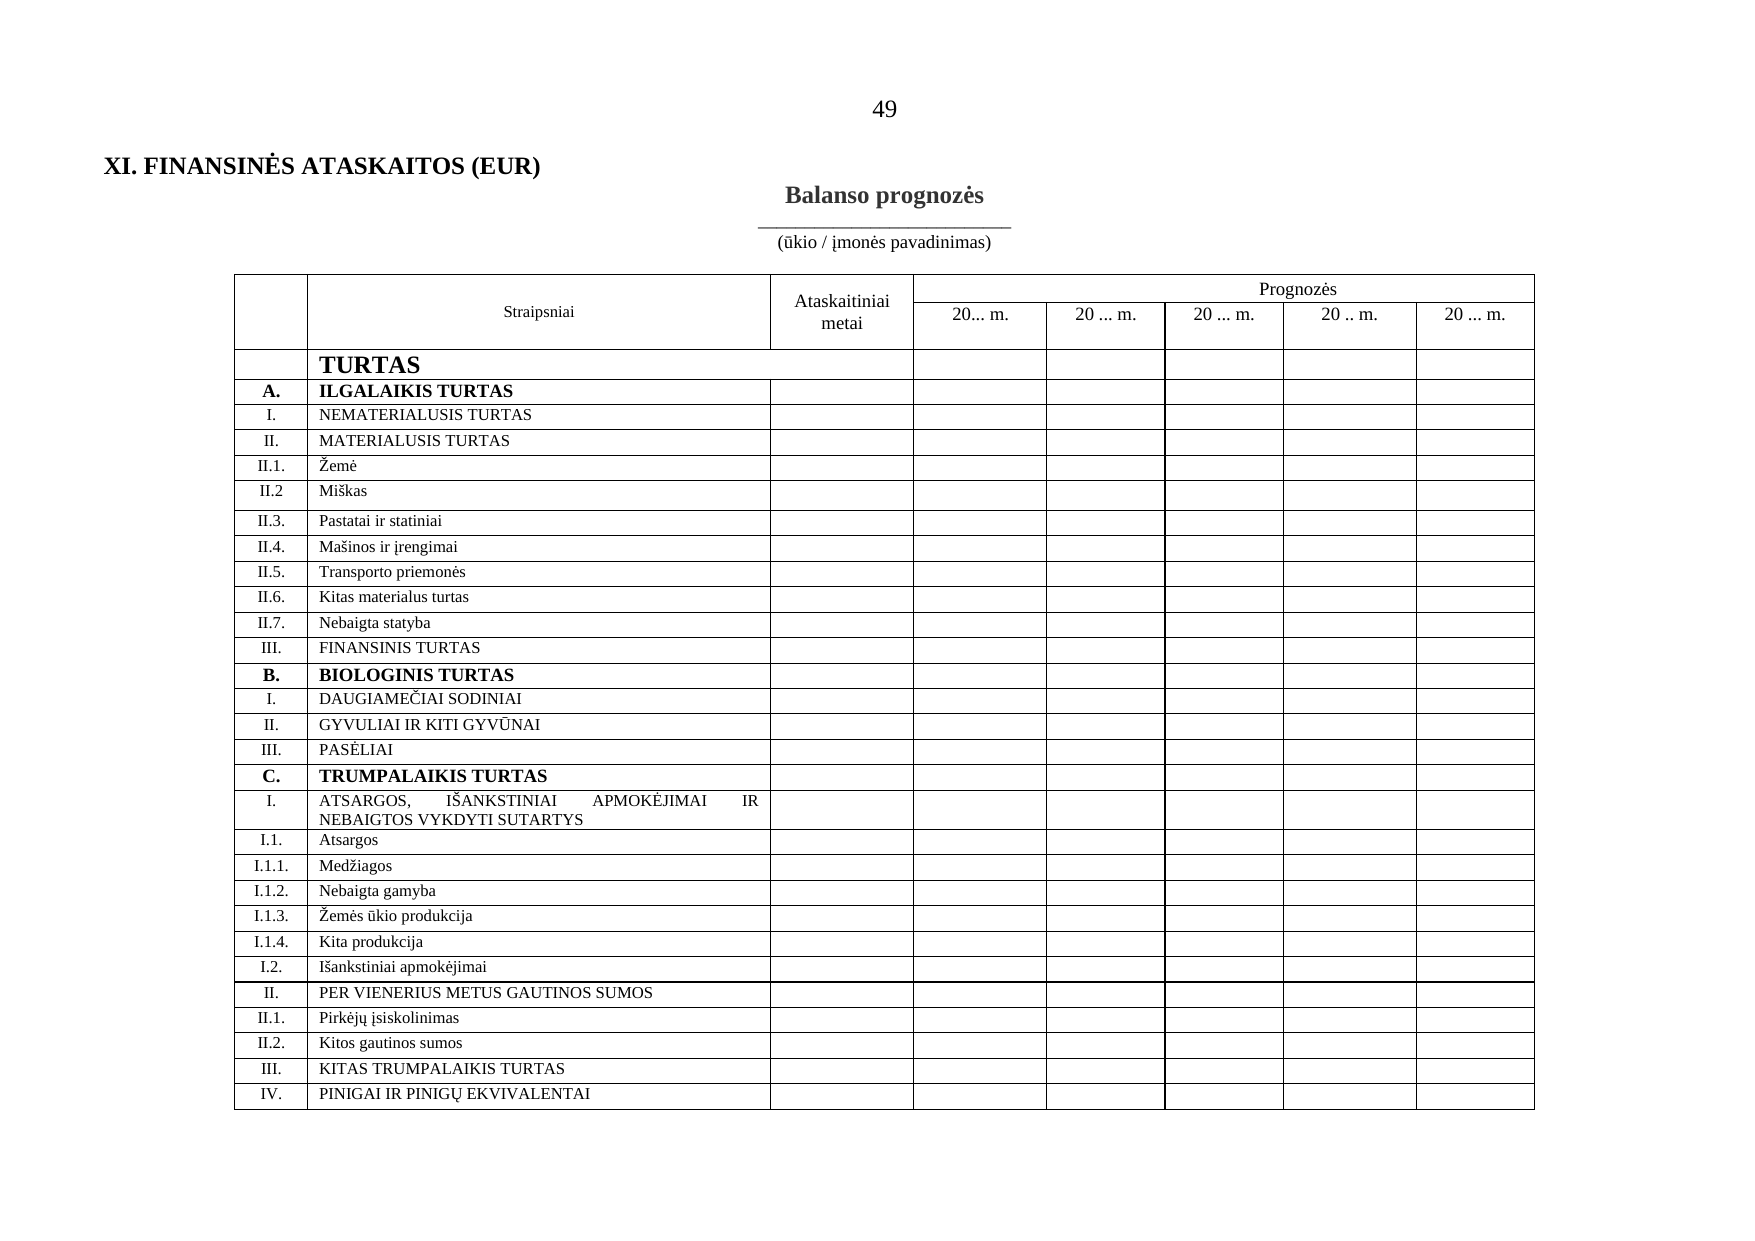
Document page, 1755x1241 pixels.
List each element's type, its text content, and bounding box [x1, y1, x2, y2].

text ___________________________ [103, 209, 1666, 231]
table_cell [771, 1033, 913, 1058]
table_cell [914, 855, 1046, 880]
table_cell [1047, 957, 1164, 981]
table_cell [771, 855, 913, 880]
table_cell [1047, 613, 1164, 637]
table_cell [1417, 881, 1534, 905]
table_cell NEMATERIALUSIS TURTAS [308, 405, 770, 429]
table_cell [1047, 855, 1164, 880]
table_cell [1047, 481, 1164, 510]
table_cell [1166, 430, 1283, 455]
table_cell [771, 380, 913, 404]
table_cell [1047, 405, 1164, 429]
table_cell Kitos gautinos sumos [308, 1033, 770, 1058]
table_cell [1166, 638, 1283, 662]
table_cell Transporto priemonės [308, 562, 770, 586]
table_cell [1417, 714, 1534, 739]
table_cell Pastatai ir statiniai [308, 511, 770, 535]
table_cell [1284, 536, 1416, 561]
table_cell 20... m. [914, 303, 1046, 349]
table_cell IV. [235, 1084, 307, 1108]
table_cell [1166, 481, 1283, 510]
table_cell [1284, 664, 1416, 688]
table_cell [1284, 587, 1416, 612]
table_cell [1284, 740, 1416, 764]
table_cell FINANSINIS TURTAS [308, 638, 770, 662]
table_cell TRUMPALAIKIS TURTAS [308, 765, 770, 789]
table_cell Pirkėjų įsiskolinimas [308, 1008, 770, 1032]
table_cell [914, 932, 1046, 956]
table_cell [1047, 881, 1164, 905]
table_cell [1284, 689, 1416, 713]
table_cell [1166, 664, 1283, 688]
table_cell [1284, 562, 1416, 586]
table_cell [914, 1008, 1046, 1032]
table_cell [1047, 765, 1164, 789]
table_cell [1047, 587, 1164, 612]
text XI. FINANSINĖS ATASKAITOS (EUR) [103, 151, 1666, 180]
table_cell [771, 830, 913, 854]
table_cell [1417, 511, 1534, 535]
table_cell [771, 983, 913, 1007]
table_cell [914, 957, 1046, 981]
table_cell [1284, 881, 1416, 905]
table_cell [1417, 855, 1534, 880]
table_cell I. [235, 405, 307, 429]
table_cell [1417, 740, 1534, 764]
table_cell [914, 350, 1046, 378]
table_cell [914, 562, 1046, 586]
table_cell [1284, 350, 1416, 378]
table_cell [771, 881, 913, 905]
table_cell III. [235, 1059, 307, 1083]
table_cell [771, 1008, 913, 1032]
table_cell ILGALAIKIS TURTAS [308, 380, 770, 404]
table_cell [771, 957, 913, 981]
table_cell Žemė [308, 456, 770, 480]
table_cell [1047, 350, 1164, 378]
table_cell [1417, 350, 1534, 378]
table_cell [1166, 613, 1283, 637]
table_cell [1417, 405, 1534, 429]
table_cell [1284, 957, 1416, 981]
table_header [235, 275, 307, 349]
table_cell [1166, 1059, 1283, 1083]
table_cell A. [235, 380, 307, 404]
table_cell [1417, 689, 1534, 713]
table_cell [1047, 983, 1164, 1007]
table_header [914, 275, 1062, 302]
table_cell [1047, 456, 1164, 480]
text Balanso prognozės [103, 180, 1666, 209]
table_cell [914, 881, 1046, 905]
table_cell II.4. [235, 536, 307, 561]
table_cell PASĖLIAI [308, 740, 770, 764]
table_cell 20 ... m. [1166, 303, 1283, 349]
table_cell [914, 511, 1046, 535]
table_cell [1047, 380, 1164, 404]
table_cell [771, 765, 913, 789]
table_cell II.1. [235, 1008, 307, 1032]
table_cell [1047, 638, 1164, 662]
table_cell [1417, 664, 1534, 688]
table_cell II.1. [235, 456, 307, 480]
table_cell [914, 613, 1046, 637]
table_cell [1284, 830, 1416, 854]
table_cell I.1.1. [235, 855, 307, 880]
table_cell [1047, 562, 1164, 586]
table_cell II.7. [235, 613, 307, 637]
table_cell 20 ... m. [1417, 303, 1534, 349]
table_cell 20 .. m. [1284, 303, 1416, 349]
table_cell [771, 1084, 913, 1108]
table_cell [914, 1059, 1046, 1083]
table_cell [914, 1033, 1046, 1058]
table_cell [1417, 380, 1534, 404]
table_cell [914, 430, 1046, 455]
table_cell [1166, 350, 1283, 378]
table_cell [1166, 536, 1283, 561]
table_cell [1284, 791, 1416, 829]
table_cell [1417, 1084, 1534, 1108]
table_cell [1166, 830, 1283, 854]
table_cell II. [235, 714, 307, 739]
table_cell [1284, 481, 1416, 510]
table_cell [1166, 957, 1283, 981]
table_cell [1166, 587, 1283, 612]
table_cell [1166, 380, 1283, 404]
table_cell C. [235, 765, 307, 789]
table_cell [235, 350, 307, 378]
table_cell [1047, 1008, 1164, 1032]
table_cell [1284, 1084, 1416, 1108]
table_cell Kitas materialus turtas [308, 587, 770, 612]
table_cell [1417, 983, 1534, 1007]
table_cell Atsargos [308, 830, 770, 854]
table_cell [771, 932, 913, 956]
table_header Ataskaitiniai metai [771, 275, 913, 349]
table_cell [1284, 638, 1416, 662]
table_cell [1284, 714, 1416, 739]
table_cell Medžiagos [308, 855, 770, 880]
table_cell [771, 638, 913, 662]
table_cell [1417, 536, 1534, 561]
table_cell [1417, 638, 1534, 662]
table_cell 20 ... m. [1047, 303, 1164, 349]
table_cell [1047, 430, 1164, 455]
table_cell [1417, 791, 1534, 829]
table_cell [1047, 1059, 1164, 1083]
table_cell [1284, 456, 1416, 480]
table_cell ATSARGOS, IŠANKSTINIAI APMOKĖJIMAI IR NEBAIGTOS VYKDYTI SUTARTYS [308, 791, 770, 829]
table_cell Mašinos ir įrengimai [308, 536, 770, 561]
table_cell [1166, 689, 1283, 713]
table_cell [914, 830, 1046, 854]
table_cell [1166, 765, 1283, 789]
table_cell [771, 689, 913, 713]
table_cell [1284, 430, 1416, 455]
table_cell [1166, 1033, 1283, 1058]
table_cell Miškas [308, 481, 770, 510]
table_cell [1047, 906, 1164, 931]
table_cell [1417, 1033, 1534, 1058]
table_cell PINIGAI IR PINIGŲ EKVIVALENTAI [308, 1084, 770, 1108]
table_cell [914, 765, 1046, 789]
table_cell [1417, 562, 1534, 586]
table_cell [1417, 587, 1534, 612]
table_cell [771, 511, 913, 535]
table_cell [771, 906, 913, 931]
table_cell II.3. [235, 511, 307, 535]
table_cell [1417, 481, 1534, 510]
table_cell Žemės ūkio produkcija [308, 906, 770, 931]
table_cell [1047, 689, 1164, 713]
table_header Straipsniai [308, 275, 770, 349]
table_cell [1047, 1033, 1164, 1058]
table_cell Kita produkcija [308, 932, 770, 956]
table_cell [771, 405, 913, 429]
table_cell [1166, 405, 1283, 429]
table_cell [1417, 830, 1534, 854]
table_cell [1166, 1084, 1283, 1108]
table_cell [1284, 983, 1416, 1007]
table_cell [914, 714, 1046, 739]
table_cell [1047, 664, 1164, 688]
table_cell [771, 536, 913, 561]
table_cell [1417, 430, 1534, 455]
table_cell I.2. [235, 957, 307, 981]
table_cell II.5. [235, 562, 307, 586]
table_cell MATERIALUSIS TURTAS [308, 430, 770, 455]
table_cell [914, 791, 1046, 829]
table_cell [1047, 740, 1164, 764]
table_cell [914, 689, 1046, 713]
table_cell [771, 587, 913, 612]
table_cell [771, 740, 913, 764]
table_cell [914, 456, 1046, 480]
table_cell II.2 [235, 481, 307, 510]
table_cell [1284, 932, 1416, 956]
table_cell II. [235, 983, 307, 1007]
table_cell [1417, 1059, 1534, 1083]
table_cell III. [235, 740, 307, 764]
table_cell II.6. [235, 587, 307, 612]
table_cell [1166, 791, 1283, 829]
table_cell Išankstiniai apmokėjimai [308, 957, 770, 981]
table_cell [1047, 536, 1164, 561]
table_cell [914, 638, 1046, 662]
table_cell [770, 350, 913, 378]
table_cell [1166, 1008, 1283, 1032]
table_cell [1417, 456, 1534, 480]
table_cell [1284, 380, 1416, 404]
table_header Prognozės [1062, 275, 1534, 302]
table_cell [1284, 405, 1416, 429]
table_cell [1284, 511, 1416, 535]
table_cell [1166, 906, 1283, 931]
table_cell [771, 613, 913, 637]
table_cell [914, 983, 1046, 1007]
table_cell [1166, 511, 1283, 535]
table_cell I.1. [235, 830, 307, 854]
table_cell [1166, 456, 1283, 480]
table_cell [1284, 765, 1416, 789]
table_cell [771, 456, 913, 480]
table_cell B. [235, 664, 307, 688]
table_cell Nebaigta gamyba [308, 881, 770, 905]
table_cell [1284, 1033, 1416, 1058]
table_cell [914, 380, 1046, 404]
table_cell [771, 1059, 913, 1083]
table_cell [1417, 1008, 1534, 1032]
table_cell [914, 405, 1046, 429]
table_cell BIOLOGINIS TURTAS [308, 664, 770, 688]
table_cell TURTAS [308, 350, 770, 378]
table_cell [914, 587, 1046, 612]
table_cell Nebaigta statyba [308, 613, 770, 637]
table_cell I. [235, 791, 307, 829]
table_cell KITAS TRUMPALAIKIS TURTAS [308, 1059, 770, 1083]
table_cell [1047, 791, 1164, 829]
table_cell [914, 740, 1046, 764]
table_cell [771, 791, 913, 829]
table_cell [1166, 714, 1283, 739]
table_cell I. [235, 689, 307, 713]
table_cell [771, 481, 913, 510]
table_cell I.1.4. [235, 932, 307, 956]
table_cell [1166, 562, 1283, 586]
table_cell [1166, 855, 1283, 880]
table_cell II. [235, 430, 307, 455]
table_cell [914, 1084, 1046, 1108]
table_cell [771, 562, 913, 586]
table_cell [1047, 1084, 1164, 1108]
table_cell [771, 664, 913, 688]
table_cell [1166, 740, 1283, 764]
table_cell [1284, 1059, 1416, 1083]
table_cell [771, 430, 913, 455]
table_cell GYVULIAI IR KITI GYVŪNAI [308, 714, 770, 739]
table_cell DAUGIAMEČIAI SODINIAI [308, 689, 770, 713]
table_cell [1284, 1008, 1416, 1032]
table_cell III. [235, 638, 307, 662]
table_cell [1417, 906, 1534, 931]
table_cell [1166, 983, 1283, 1007]
table_cell [1417, 957, 1534, 981]
table_cell [1166, 881, 1283, 905]
table_cell [1417, 932, 1534, 956]
table_cell [914, 536, 1046, 561]
table_cell [1417, 765, 1534, 789]
table_cell PER VIENERIUS METUS GAUTINOS SUMOS [308, 983, 770, 1007]
table_cell [1047, 932, 1164, 956]
table_cell I.1.3. [235, 906, 307, 931]
text (ūkio / įmonės pavadinimas) [103, 231, 1666, 252]
table_cell [1047, 830, 1164, 854]
table_cell [1166, 932, 1283, 956]
table_cell [1047, 714, 1164, 739]
table_cell II.2. [235, 1033, 307, 1058]
table_cell [1284, 855, 1416, 880]
table_cell [914, 481, 1046, 510]
table_cell [914, 664, 1046, 688]
table_cell [1417, 613, 1534, 637]
table_cell [914, 906, 1046, 931]
table_cell [771, 714, 913, 739]
table_cell [1284, 613, 1416, 637]
table_cell [1284, 906, 1416, 931]
table_cell [1047, 511, 1164, 535]
table_cell I.1.2. [235, 881, 307, 905]
